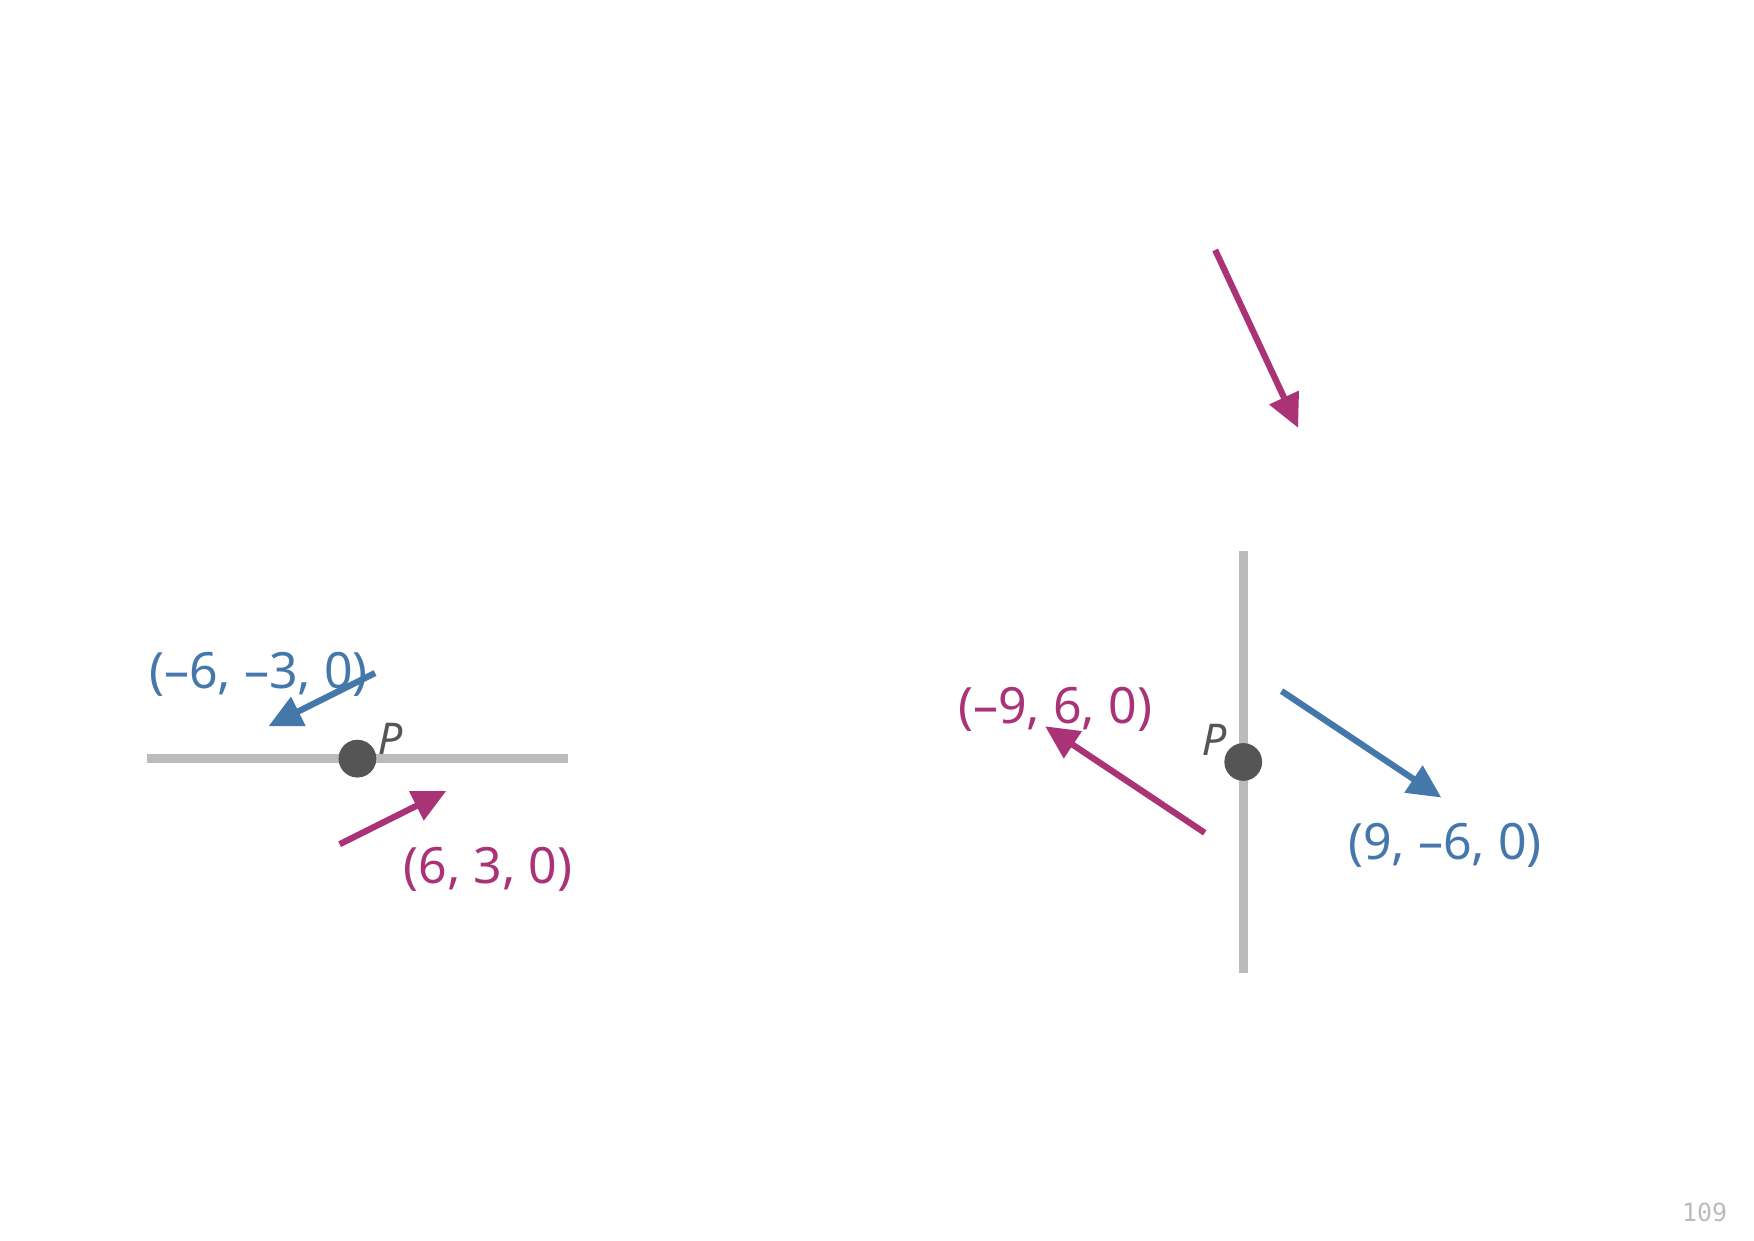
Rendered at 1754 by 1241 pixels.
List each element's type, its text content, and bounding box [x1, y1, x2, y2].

text_box (–6, –3, 0) [134, 627, 373, 693]
text_box [338, 739, 377, 778]
text_box (9, –6, 0) [1333, 798, 1547, 864]
text_box (–9, 6, 0) [943, 662, 1157, 728]
text_box P [362, 700, 420, 759]
text_box P [1186, 701, 1244, 760]
text_box [1224, 743, 1263, 781]
text_box (6, 3, 0) [388, 822, 577, 888]
